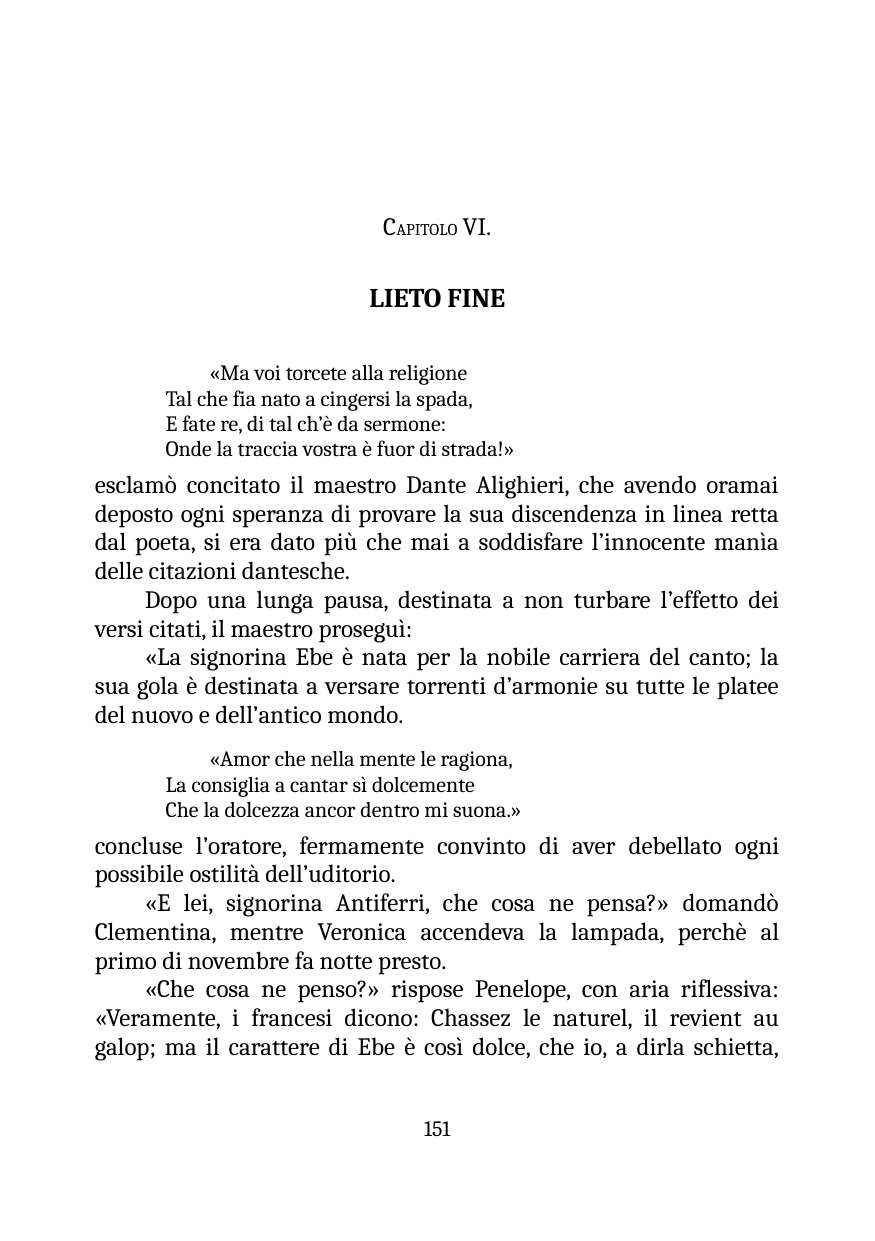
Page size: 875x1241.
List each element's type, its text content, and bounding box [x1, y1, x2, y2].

text «Che cosa ne penso?» rispose Penelope, con aria riflessiva: «Veramente, i francesi dicono: Chassez le naturel, il revient au galop; ma il carattere di Ebe è così dolce, che io, a dirla schietta, [94, 975, 779, 1062]
text «Amor che nella mente le ragiona, La consiglia a cantar sì dolcemente Che la dolcezza ancor dentro mi suona.» [165, 747, 779, 823]
text Dopo una lunga pausa, destinata a non turbare l’effetto dei versi citati, il maestro proseguì: [94, 586, 779, 643]
text concluse l’oratore, fermamente convinto di aver debellato ogni possibile ostilità dell’uditorio. [94, 832, 779, 889]
text «E lei, signorina Antiferri, che cosa ne pensa?» domandò Clementina, mentre Veronica accendeva la lampada, perchè al primo di novembre fa notte presto. [94, 889, 779, 975]
subtitle LIETO FINE [94, 283, 779, 314]
text esclamò concitato il maestro Dante Alighieri, che avendo oramai deposto ogni speranza di provare la sua discendenza in linea retta dal poeta, si era dato più che mai a soddisfare l’innocente manìa delle citazioni dantesche. [94, 471, 779, 586]
text «La signorina Ebe è nata per la nobile carriera del canto; la sua gola è destinata a versare torrenti d’armonie su tutte le platee del nuovo e dell’antico mondo. [94, 643, 779, 729]
subtitle Capitolo VI. [94, 213, 779, 241]
text «Ma voi torcete alla religione Tal che fia nato a cingersi la spada, E fate re, di tal ch’è da sermone: Onde la traccia vostra è fuor di strada!» [165, 361, 779, 462]
